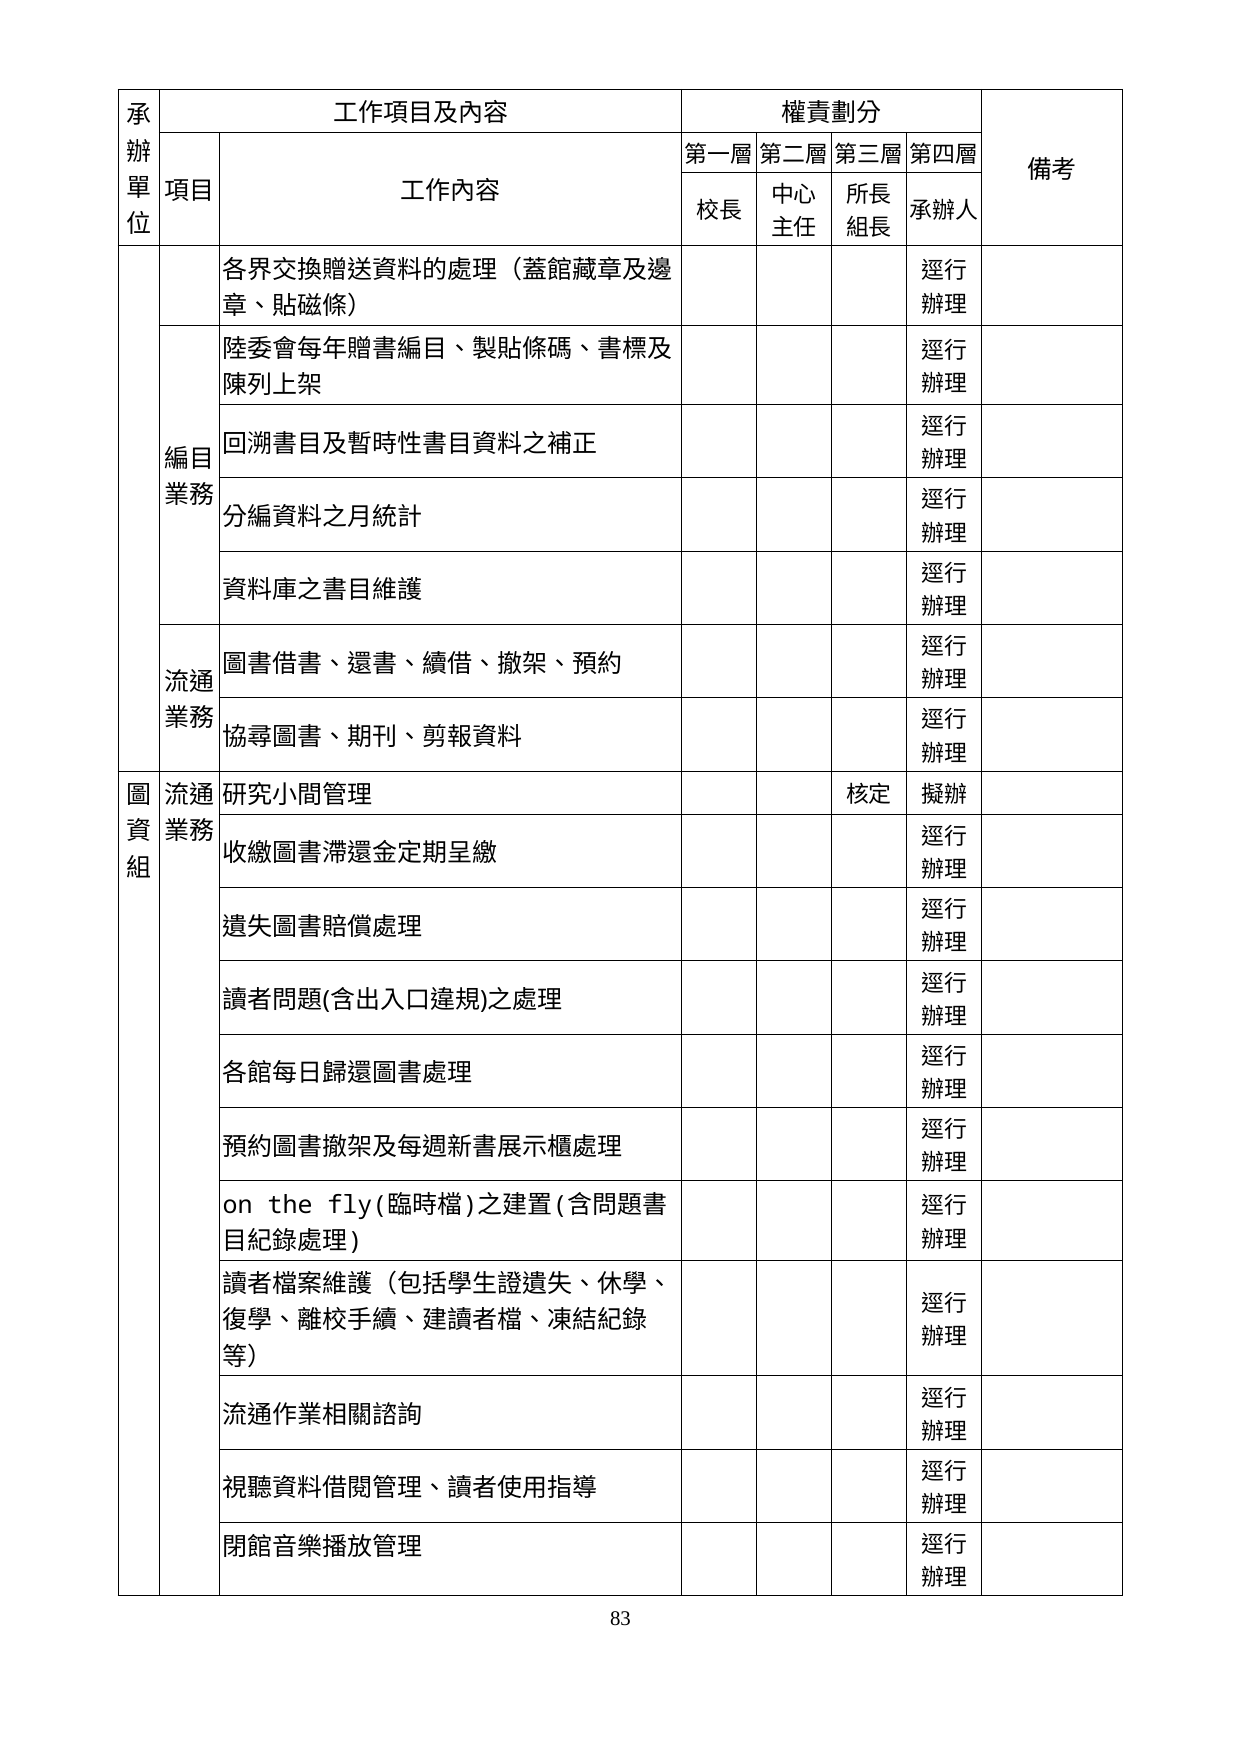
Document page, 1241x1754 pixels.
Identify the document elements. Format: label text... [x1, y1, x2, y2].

table_cell [982, 815, 1122, 887]
table_cell 所長 組長 [832, 173, 906, 245]
table_cell [757, 326, 831, 404]
table_cell 第三層 [832, 133, 906, 172]
table_cell [832, 1108, 906, 1180]
table_header 承辦單位 [119, 90, 159, 245]
table_cell 逕行 辦理 [907, 625, 981, 697]
table_cell 陸委會每年贈書編目、製貼條碼、書標及陳列上架 [220, 326, 681, 404]
table_cell 回溯書目及暫時性書目資料之補正 [220, 405, 681, 477]
table_cell 工作內容 [220, 133, 681, 245]
table_cell 讀者檔案維護（包括學生證遺失、休學、復學、離校手續、建讀者檔、凍結紀錄等） [220, 1261, 681, 1375]
table_cell [682, 815, 756, 887]
table_cell 逕行 辦理 [907, 246, 981, 324]
table_cell [982, 772, 1122, 814]
table_cell 遺失圖書賠償處理 [220, 888, 681, 960]
table_cell 逕行 辦理 [907, 1181, 981, 1260]
table_cell [982, 1376, 1122, 1449]
table_cell [757, 625, 831, 697]
table_cell [757, 772, 831, 814]
table_cell [832, 1035, 906, 1107]
table_cell 預約圖書撤架及每週新書展示櫃處理 [220, 1108, 681, 1180]
table_cell 承辦人 [907, 173, 981, 245]
table_cell [682, 1108, 756, 1180]
table_cell [682, 326, 756, 404]
table_cell 流通業務 [160, 772, 219, 1595]
table_cell 逕行 辦理 [907, 1376, 981, 1449]
table_cell 資料庫之書目維護 [220, 552, 681, 624]
table_cell [982, 405, 1122, 477]
table_cell [757, 1261, 831, 1375]
table_cell 編目業務 [160, 326, 219, 624]
table_header 工作項目及內容 [160, 90, 681, 132]
table_cell [982, 1261, 1122, 1375]
table_cell 協尋圖書、期刊、剪報資料 [220, 698, 681, 771]
table_cell [832, 478, 906, 551]
table_cell [982, 552, 1122, 624]
table_cell 逕行 辦理 [907, 1450, 981, 1522]
table_cell 逕行 辦理 [907, 961, 981, 1034]
table_cell [682, 625, 756, 697]
table_cell 流通業務 [160, 625, 219, 771]
table_cell [682, 698, 756, 771]
table_cell [682, 478, 756, 551]
table_cell [832, 1376, 906, 1449]
table_cell 逕行 辦理 [907, 478, 981, 551]
table_cell [982, 1035, 1122, 1107]
table_cell [682, 1035, 756, 1107]
table_cell 圖書借書、還書、續借、撤架、預約 [220, 625, 681, 697]
table_cell [982, 246, 1122, 324]
table_cell [682, 1450, 756, 1522]
table_cell 逕行 辦理 [907, 1108, 981, 1180]
table_cell 擬辦 [907, 772, 981, 814]
table_cell [682, 888, 756, 960]
table_cell [682, 552, 756, 624]
table_cell 逕行 辦理 [907, 1523, 981, 1595]
table_cell 逕行 辦理 [907, 815, 981, 887]
table_cell 項目 [160, 133, 219, 245]
table_cell [757, 961, 831, 1034]
table_cell [757, 246, 831, 324]
table_cell [757, 1035, 831, 1107]
table_cell [757, 698, 831, 771]
table_cell [832, 1181, 906, 1260]
table_cell [682, 961, 756, 1034]
table_cell [757, 1376, 831, 1449]
table_cell 逕行 辦理 [907, 698, 981, 771]
table_cell 逕行 辦理 [907, 326, 981, 404]
table_cell [832, 888, 906, 960]
table_cell 各界交換贈送資料的處理（蓋館藏章及邊章、貼磁條） [220, 246, 681, 324]
table_cell [982, 326, 1122, 404]
table_cell [757, 478, 831, 551]
table_cell [682, 246, 756, 324]
table_cell [757, 888, 831, 960]
table_cell [160, 246, 219, 324]
table_cell 逕行 辦理 [907, 405, 981, 477]
table_cell [832, 552, 906, 624]
table_cell 分編資料之月統計 [220, 478, 681, 551]
table_cell [682, 405, 756, 477]
table_cell [982, 961, 1122, 1034]
table_cell [757, 815, 831, 887]
table_cell [982, 888, 1122, 960]
table_cell [682, 772, 756, 814]
table_cell 第一層 [682, 133, 756, 172]
table_cell 收繳圖書滯還金定期呈繳 [220, 815, 681, 887]
table_cell [757, 1523, 831, 1595]
table_header 權責劃分 [682, 90, 981, 132]
table_cell [682, 1376, 756, 1449]
table_cell [982, 625, 1122, 697]
table_cell [757, 1450, 831, 1522]
table_cell 核定 [832, 772, 906, 814]
table_cell 逕行 辦理 [907, 552, 981, 624]
table_cell [982, 1181, 1122, 1260]
table_cell 研究小間管理 [220, 772, 681, 814]
table_cell [832, 815, 906, 887]
table_cell [757, 552, 831, 624]
table_cell [832, 1523, 906, 1595]
table_cell [832, 405, 906, 477]
table_cell [832, 246, 906, 324]
table_cell [682, 1261, 756, 1375]
table_cell 讀者問題(含出入口違規)之處理 [220, 961, 681, 1034]
table_cell 校長 [682, 173, 756, 245]
table_cell [982, 1108, 1122, 1180]
table_header 備考 [982, 90, 1122, 245]
table_cell 圖資組 [119, 772, 159, 1595]
table_cell [982, 1523, 1122, 1595]
table_cell [832, 625, 906, 697]
table_cell 流通作業相關諮詢 [220, 1376, 681, 1449]
table_cell [982, 698, 1122, 771]
table_cell 逕行 辦理 [907, 1035, 981, 1107]
table_cell [119, 246, 159, 771]
table_cell on the fly(臨時檔)之建置(含問題書目紀錄處理) [220, 1181, 681, 1260]
table_cell 閉館音樂播放管理 [220, 1523, 681, 1595]
table_cell [682, 1181, 756, 1260]
table_cell [982, 1450, 1122, 1522]
table_cell 第二層 [757, 133, 831, 172]
table_cell 視聽資料借閱管理、讀者使用指導 [220, 1450, 681, 1522]
table_cell [757, 1108, 831, 1180]
table_cell [757, 1181, 831, 1260]
table_cell [832, 961, 906, 1034]
table_cell 中心 主任 [757, 173, 831, 245]
table_cell 第四層 [907, 133, 981, 172]
table_cell [832, 326, 906, 404]
table_cell 逕行 辦理 [907, 1261, 981, 1375]
table_cell 逕行 辦理 [907, 888, 981, 960]
table_cell [832, 698, 906, 771]
table_cell [757, 405, 831, 477]
table_cell [832, 1261, 906, 1375]
table_cell [832, 1450, 906, 1522]
table_cell 各館每日歸還圖書處理 [220, 1035, 681, 1107]
table_cell [982, 478, 1122, 551]
table_cell [682, 1523, 756, 1595]
